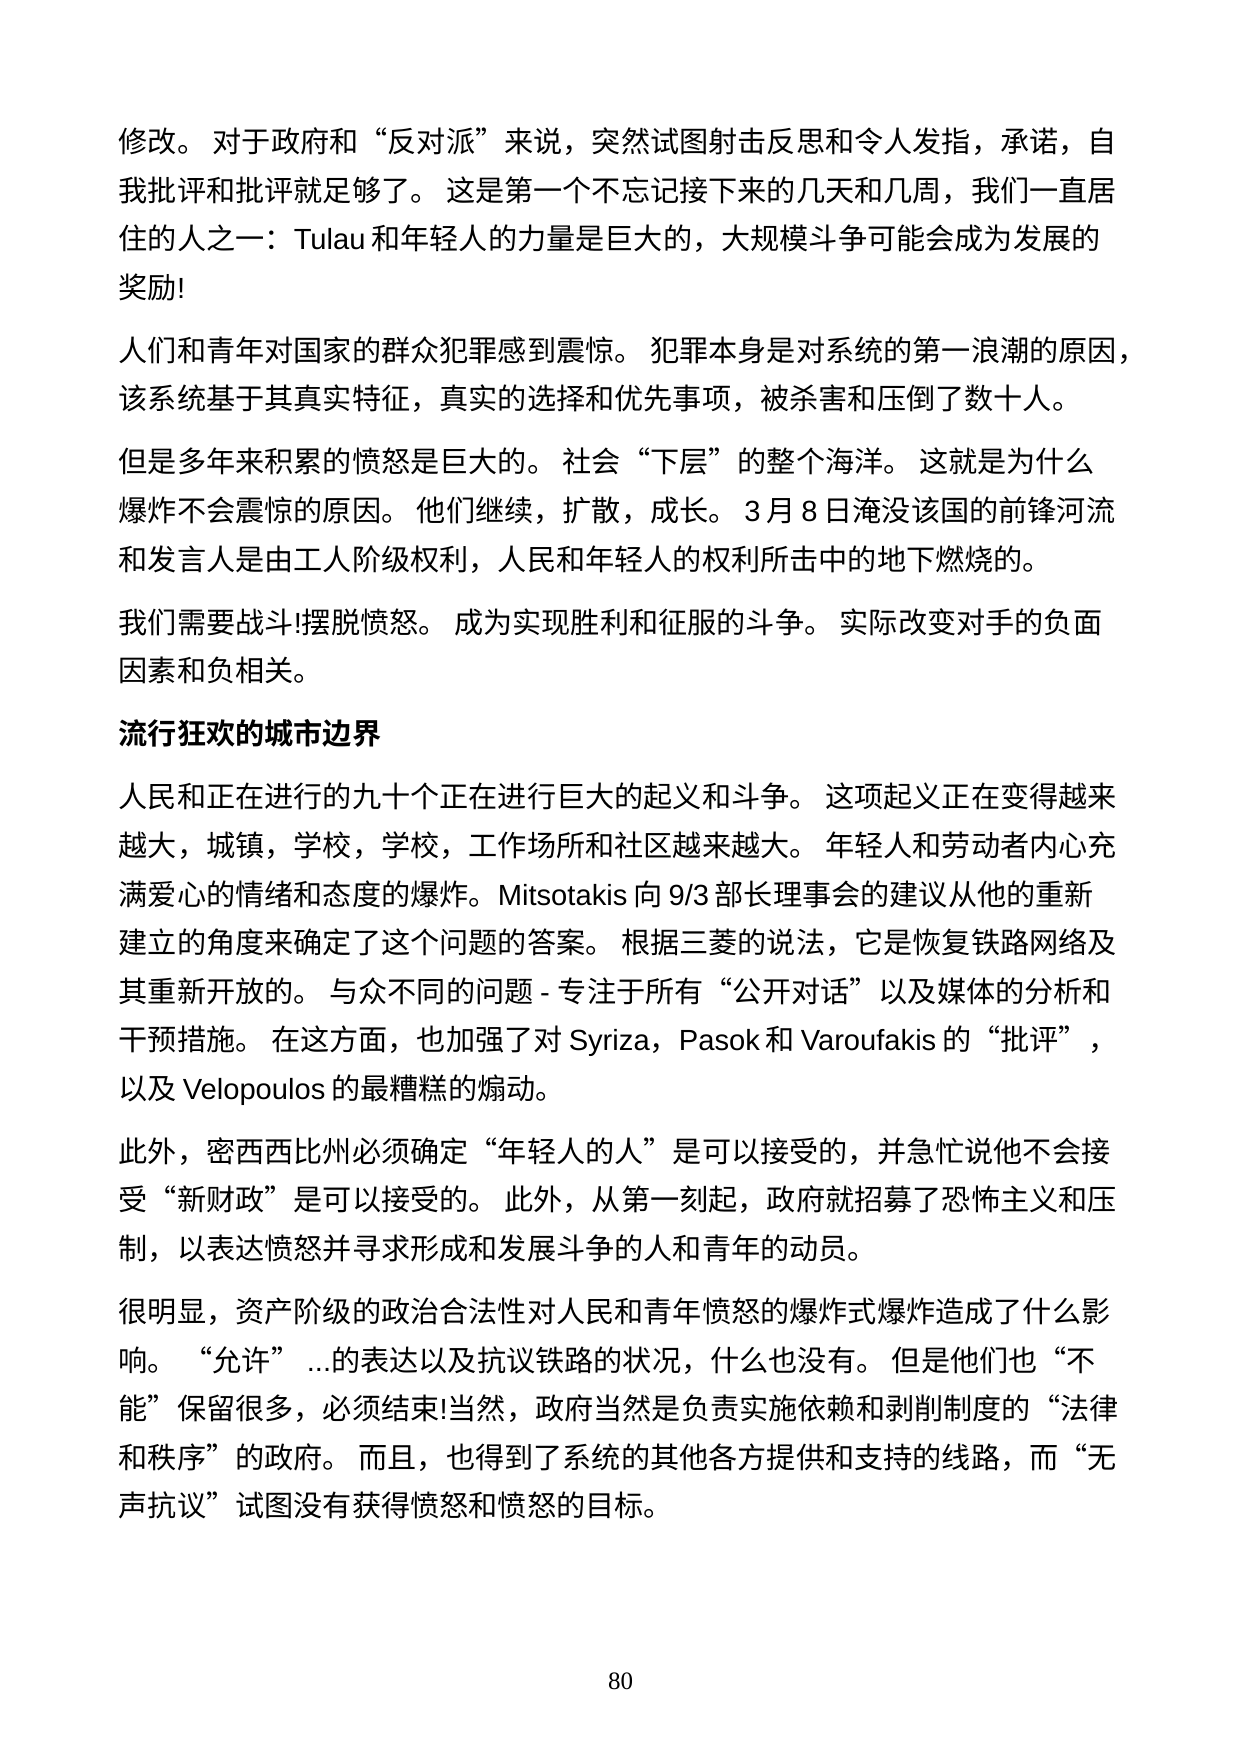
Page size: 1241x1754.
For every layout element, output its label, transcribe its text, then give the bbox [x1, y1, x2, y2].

text 我们需要战斗!摆脱愤怒。 成为实现胜利和征服的斗争。 实际改变对手的负面因素和负相关。 [118, 599, 1122, 690]
text 很明显，资产阶级的政治合法性对人民和青年愤怒的爆炸式爆炸造成了什么影响。 “允许” ...的表达以及抗议铁路的状况，什么也没有。 但是他们也“不能”保留很多，必须结束!当然，政府当然是负责实施依赖和剥削制度的“法律和秩序”的政府。 而且，也得到了系统的其他各方提供和支持的线路，而“无声抗议”试图没有获得愤怒和愤怒的目标。 [118, 1288, 1122, 1525]
text 人们和青年对国家的群众犯罪感到震惊。 犯罪本身是对系统的第一浪潮的原因，该系统基于其真实特征，真实的选择和优先事项，被杀害和压倒了数十人。 [118, 327, 1122, 418]
text 修改。 对于政府和“反对派”来说，突然试图射击反思和令人发指，承诺，自我批评和批评就足够了。 这是第一个不忘记接下来的几天和几周，我们一直居住的人之一：Tulau和年轻人的力量是巨大的，大规模斗争可能会成为发展的奖励! [118, 118, 1122, 306]
text 流行狂欢的城市边界 [118, 711, 1122, 753]
text 人民和正在进行的九十个正在进行巨大的起义和斗争。 这项起义正在变得越来越大，城镇，学校，学校，工作场所和社区越来越大。 年轻人和劳动者内心充满爱心的情绪和态度的爆炸。Mitsotakis向9/3部长理事会的建议从他的重新建立的角度来确定了这个问题的答案。 根据三菱的说法，它是恢复铁路网络及其重新开放的。 与众不同的问题 - 专注于所有“公开对话”以及媒体的分析和干预措施。 在这方面，也加强了对Syriza，Pasok和Varoufakis的“批评”，以及Velopoulos的最糟糕的煽动。 [118, 774, 1122, 1107]
text 此外，密西西比州必须确定“年轻人的人”是可以接受的，并急忙说他不会接受“新财政”是可以接受的。 此外，从第一刻起，政府就招募了恐怖主义和压制，以表达愤怒并寻求形成和发展斗争的人和青年的动员。 [118, 1128, 1122, 1268]
text 但是多年来积累的愤怒是巨大的。 社会“下层”的整个海洋。 这就是为什么爆炸不会震惊的原因。 他们继续，扩散，成长。 3月8日淹没该国的前锋河流和发言人是由工人阶级权利，人民和年轻人的权利所击中的地下燃烧的。 [118, 439, 1122, 578]
